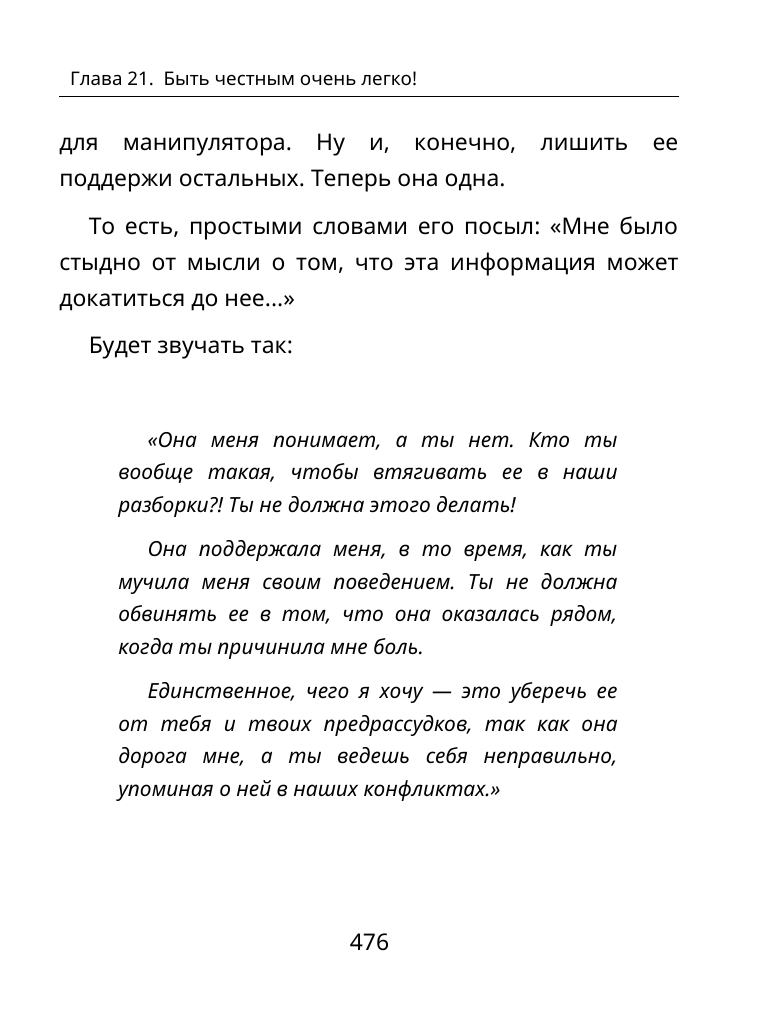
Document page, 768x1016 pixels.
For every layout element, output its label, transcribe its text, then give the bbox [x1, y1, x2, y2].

text «Она меня понимает, а ты нет. Кто ты вообще такая, чтобы втягивать ее в наши разборки?! Ты не должна этого делать! [118, 425, 620, 518]
text Будет звучать так: [59, 329, 679, 361]
text То есть, простыми словами его посыл: «Мне было стыдно от мысли о том, что эта информация может докатиться до нее...» [59, 210, 679, 313]
text Единственное, чего я хочу — это уберечь ее от тебя и твоих предрассудков, так как она дорога мне, а ты ведешь себя неправильно, упоминая о ней в наших конфликтах.» [118, 676, 620, 803]
text Она поддержала меня, в то время, как ты мучила меня своим поведением. Ты не должна обвинять ее в том, что она оказалась рядом, когда ты причинила мне боль. [118, 534, 620, 661]
text для манипулятора. Ну и, конечно, лишить ее поддержи остальных. Теперь она одна. [59, 126, 679, 193]
